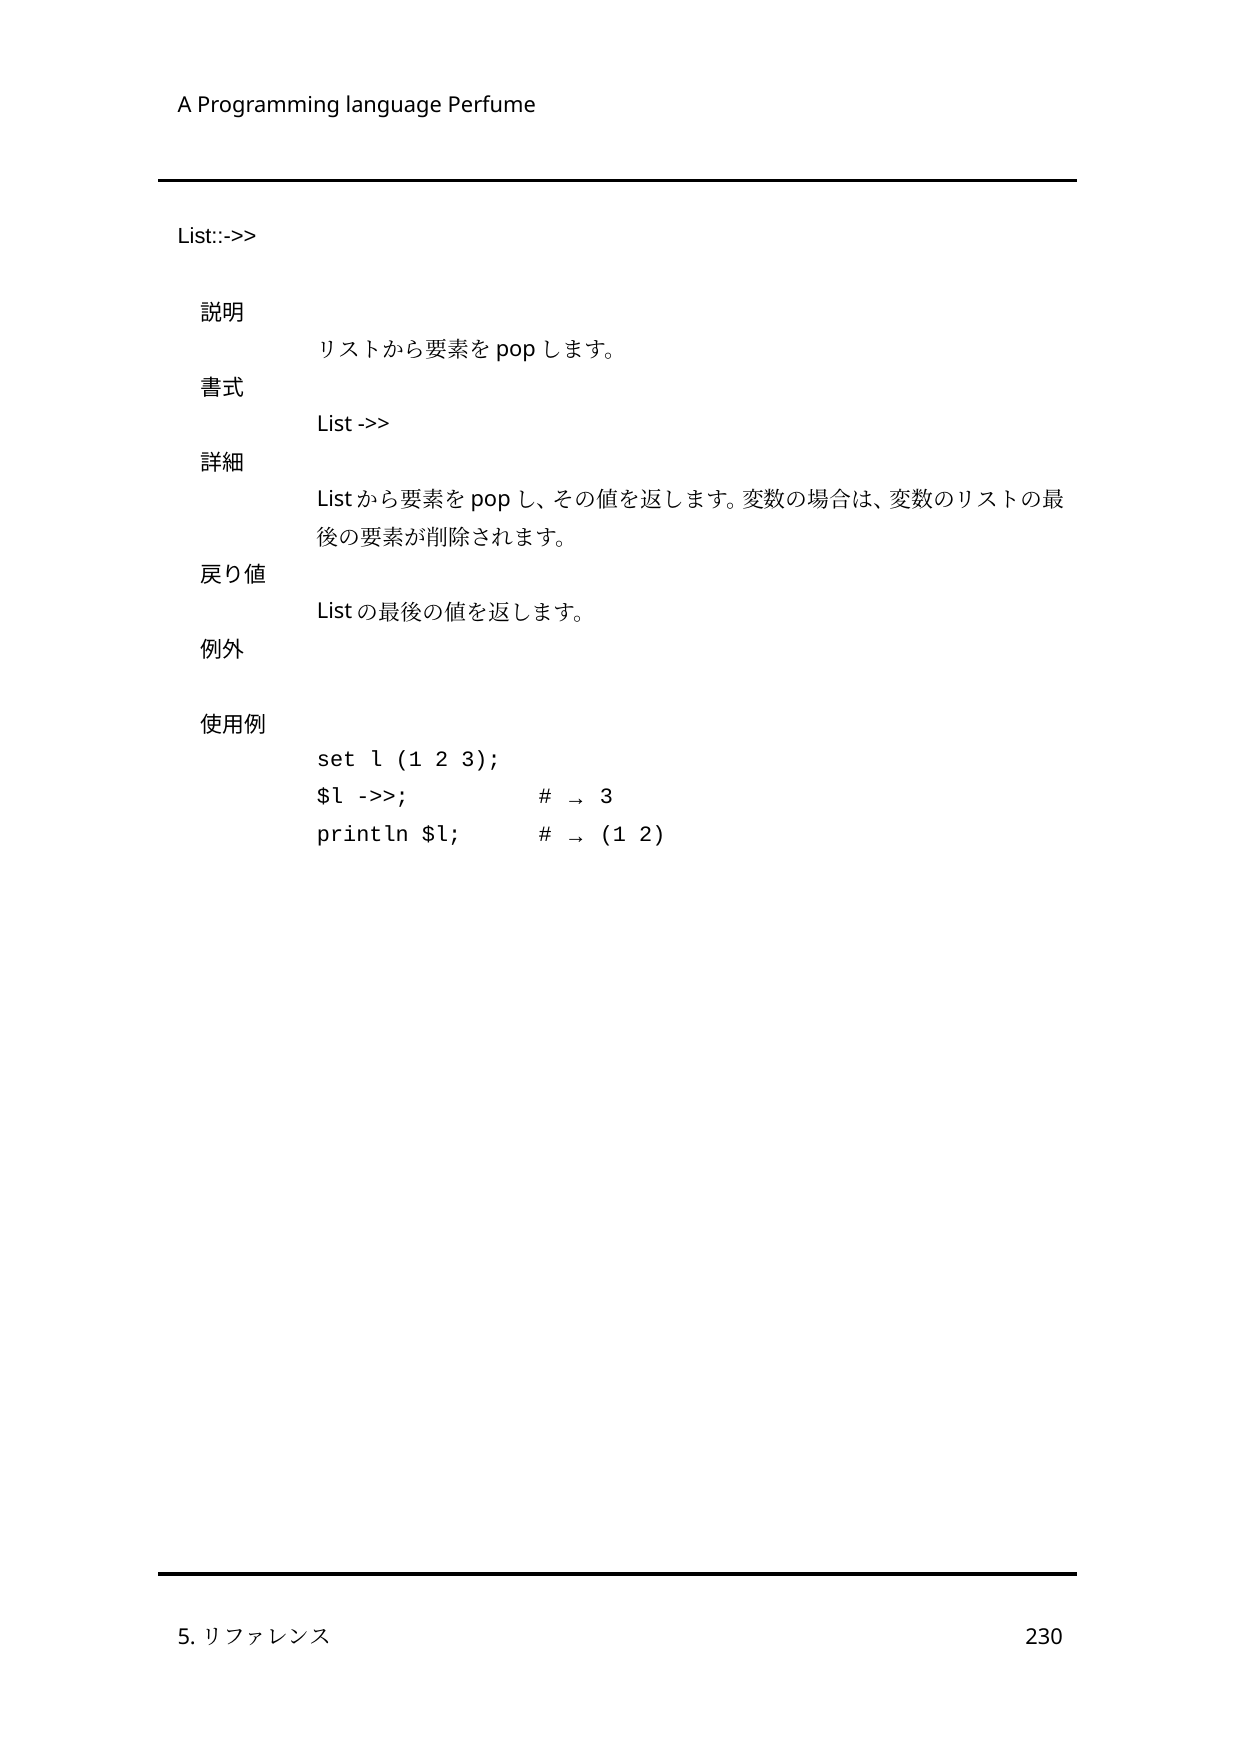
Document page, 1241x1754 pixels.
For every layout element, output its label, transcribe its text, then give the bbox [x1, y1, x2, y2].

table_cell [317, 629, 1063, 704]
table_header リストから要素をpopします。 [317, 292, 1063, 367]
table_header 説明 [200, 292, 317, 367]
table_cell 例外 [200, 629, 317, 704]
table_cell List ->> [317, 367, 1063, 442]
table_cell 詳細 [200, 442, 317, 554]
table_cell 戻り値 [200, 554, 317, 629]
subtitle List::->> [177, 217, 1063, 254]
table_cell 書式 [200, 367, 317, 442]
table_cell Listから要素をpopし、その値を返します。変数の場合は、変数のリストの最後の要素が削除されます。 [317, 442, 1063, 554]
table_cell set l (1 2 3); $l ->>; # → 3 println $l; # → (1 2) [317, 704, 1063, 854]
table_cell 使用例 [200, 704, 317, 854]
table_cell Listの最後の値を返します。 [317, 554, 1063, 629]
